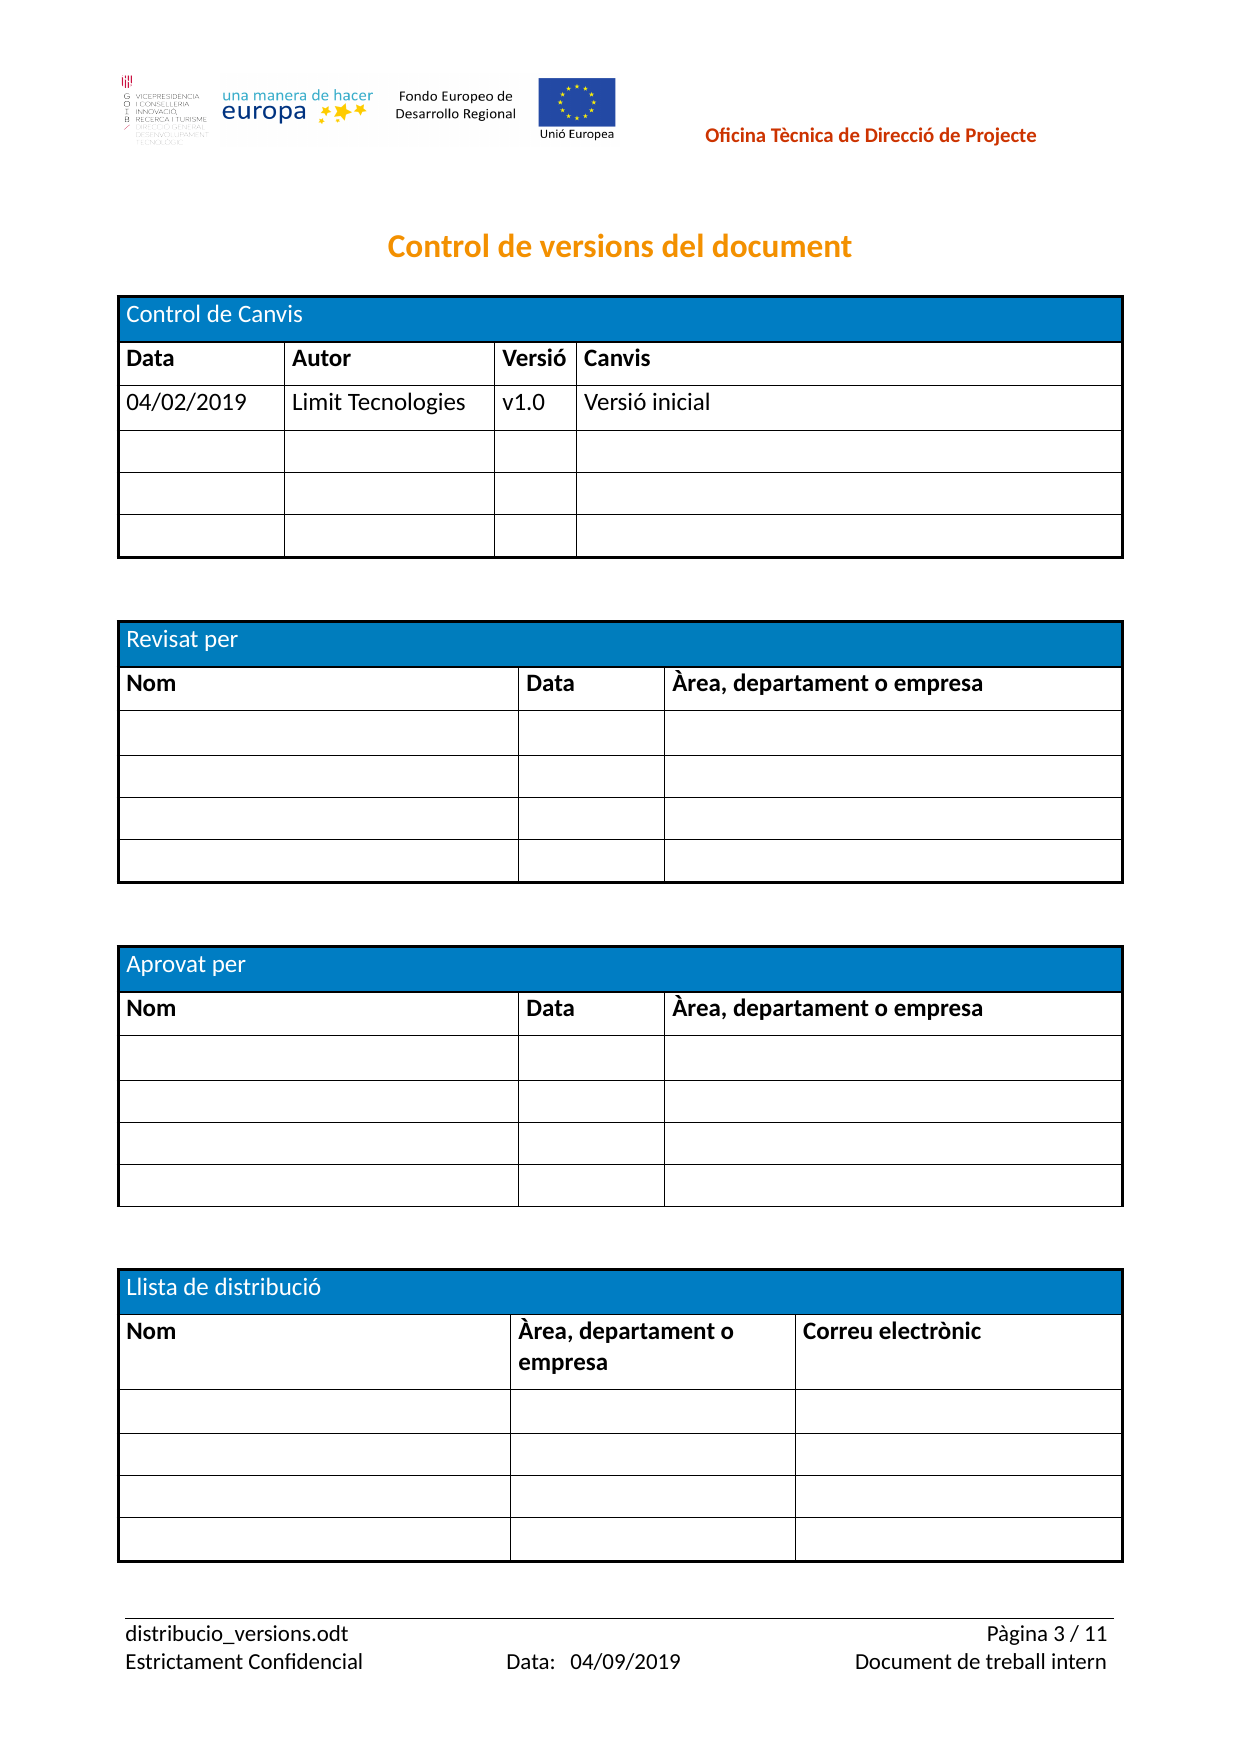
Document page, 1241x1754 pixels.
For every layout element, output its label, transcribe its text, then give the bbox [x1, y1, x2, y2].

table_cell [577, 473, 1121, 514]
table_cell Limit Tecnologies [285, 386, 494, 429]
table_cell [120, 1165, 518, 1206]
table_cell [796, 1390, 1121, 1433]
table_cell [665, 756, 1121, 797]
table_cell Autor [285, 343, 494, 385]
table_cell Versió inicial [577, 386, 1121, 429]
table_cell [120, 756, 518, 797]
table_cell [511, 1390, 795, 1433]
picture [219, 73, 621, 147]
table_cell [665, 711, 1121, 754]
table_cell [285, 515, 494, 556]
table_cell [120, 1518, 510, 1559]
table_cell [577, 515, 1121, 556]
table_cell [665, 1123, 1121, 1164]
table_cell [285, 431, 494, 472]
table_cell [495, 473, 576, 514]
table_cell [519, 798, 664, 839]
table_cell Àrea, departament o empresa [665, 668, 1121, 710]
table_cell [519, 840, 664, 881]
table_cell [120, 431, 284, 472]
table_cell [665, 1081, 1121, 1122]
table_cell [495, 515, 576, 556]
table_cell [519, 1081, 664, 1122]
table_cell [120, 515, 284, 556]
table_cell Nom [120, 993, 518, 1035]
table_cell [519, 1123, 664, 1164]
table_cell Àrea, departament o empresa [511, 1315, 795, 1389]
table_cell [796, 1518, 1121, 1559]
table_cell [120, 473, 284, 514]
table_cell [120, 1390, 510, 1433]
table_cell Nom [120, 668, 518, 710]
table_cell [796, 1476, 1121, 1517]
table_cell [120, 1036, 518, 1079]
table_cell [577, 431, 1121, 472]
table_header Aprovat per [120, 948, 1121, 991]
table_cell [120, 1123, 518, 1164]
picture [118, 73, 213, 147]
table_cell Canvis [577, 343, 1121, 385]
table_cell 04/02/2019 [120, 386, 284, 429]
table_cell v1.0 [495, 386, 576, 429]
table_cell Versió [495, 343, 576, 385]
table_cell [120, 798, 518, 839]
table_cell [519, 756, 664, 797]
table_cell Àrea, departament o empresa [665, 993, 1121, 1035]
table_cell [120, 1476, 510, 1517]
table_cell [665, 1036, 1121, 1079]
table_cell [285, 473, 494, 514]
table_cell Nom [120, 1315, 510, 1389]
table_header Revisat per [120, 623, 1121, 666]
table_cell [120, 1434, 510, 1475]
table_cell [120, 1081, 518, 1122]
subtitle Control de versions del document [118, 225, 1122, 266]
table_cell [665, 1165, 1121, 1206]
table_cell Data [519, 993, 664, 1035]
table_header Llista de distribució [120, 1271, 1121, 1314]
table_cell [519, 1165, 664, 1206]
table_cell [665, 798, 1121, 839]
table_cell [120, 711, 518, 754]
table_cell [511, 1434, 795, 1475]
table_cell [796, 1434, 1121, 1475]
table_cell [120, 840, 518, 881]
table_cell [519, 1036, 664, 1079]
table_cell [511, 1476, 795, 1517]
table_cell [519, 711, 664, 754]
table_cell Data [519, 668, 664, 710]
table_cell [665, 840, 1121, 881]
table_cell [495, 431, 576, 472]
table_cell Data [120, 343, 284, 385]
table_header Control de Canvis [120, 298, 1121, 341]
table_cell Correu electrònic [796, 1315, 1121, 1389]
table_cell [511, 1518, 795, 1559]
